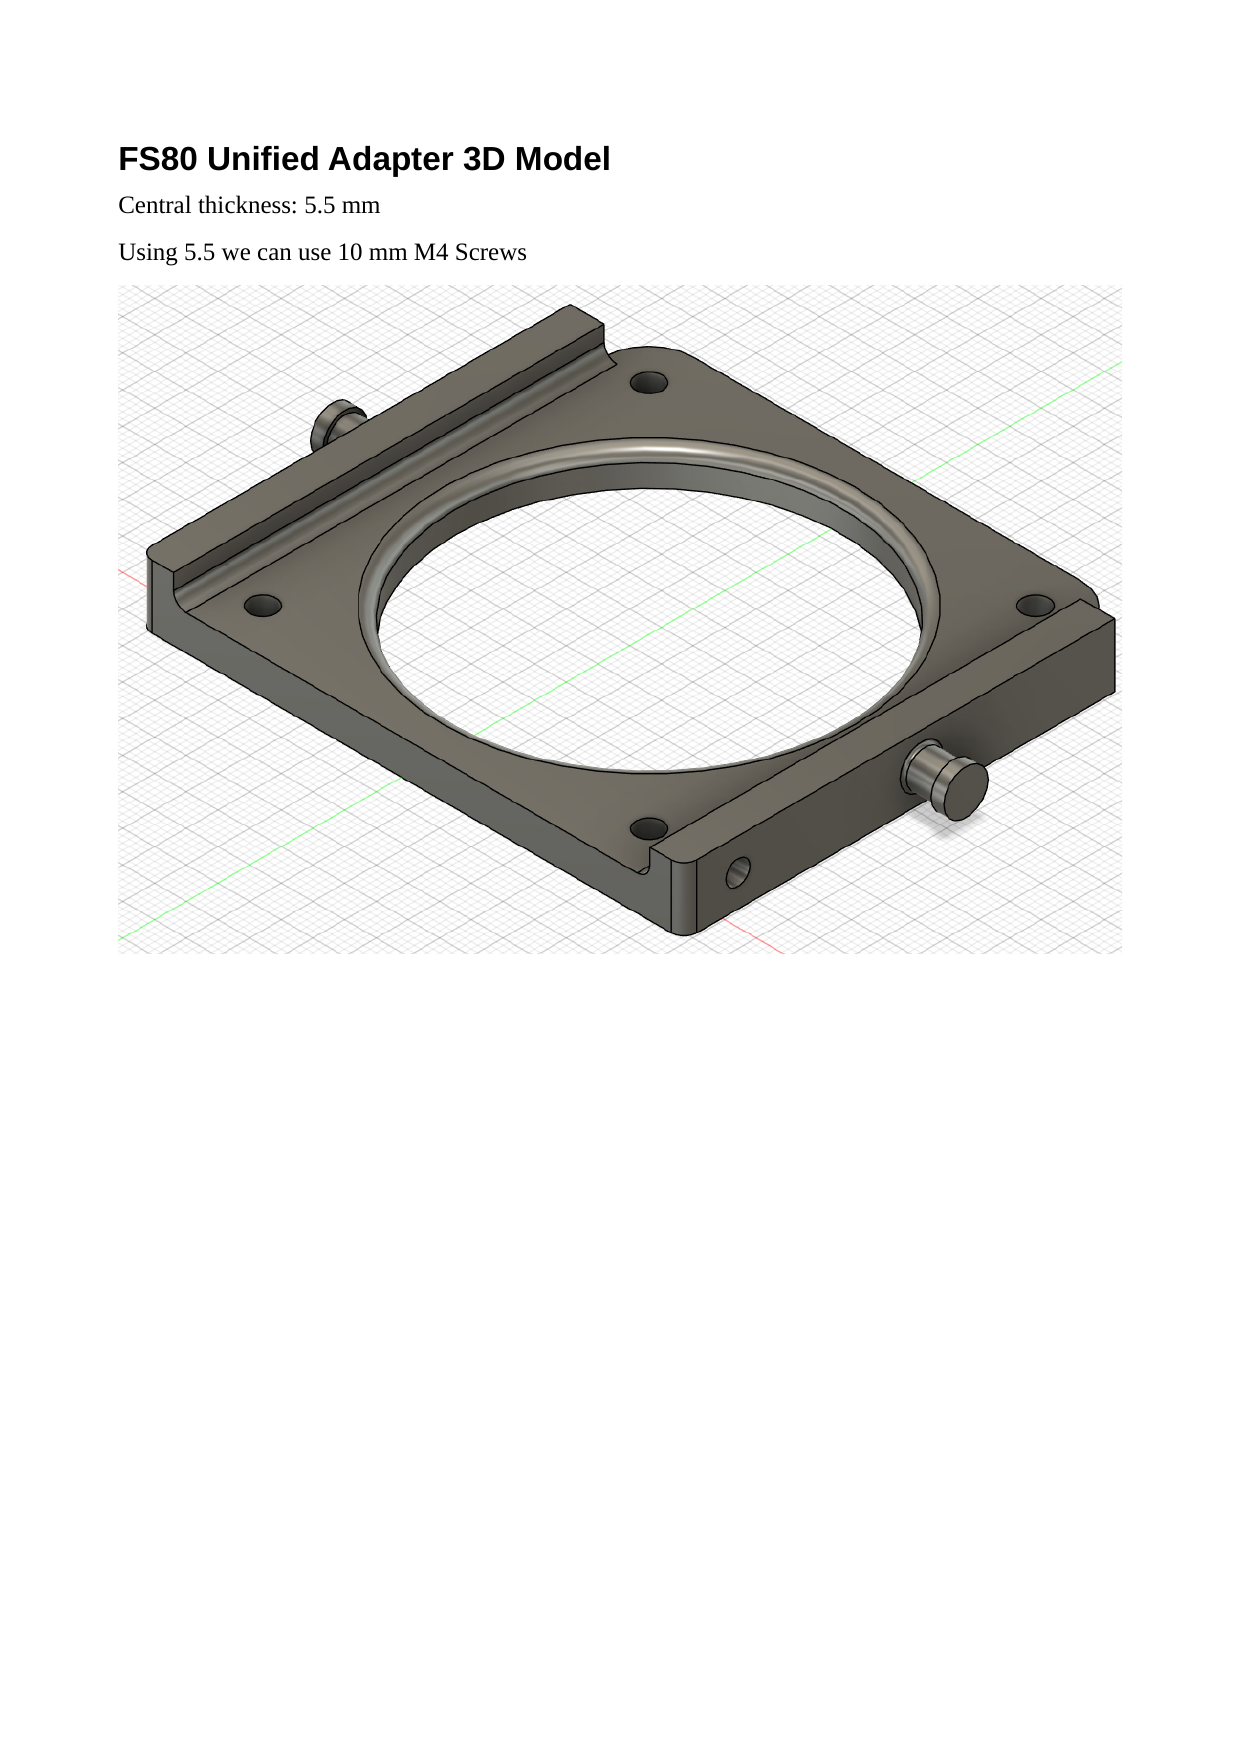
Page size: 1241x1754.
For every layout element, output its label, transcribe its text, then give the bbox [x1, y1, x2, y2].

text Central thickness: 5.5 mm [118, 190, 1122, 219]
picture [118, 285, 1123, 954]
subtitle FS80 Unified Adapter 3D Model [118, 139, 1122, 177]
text Using 5.5 we can use 10 mm M4 Screws [118, 237, 1122, 266]
